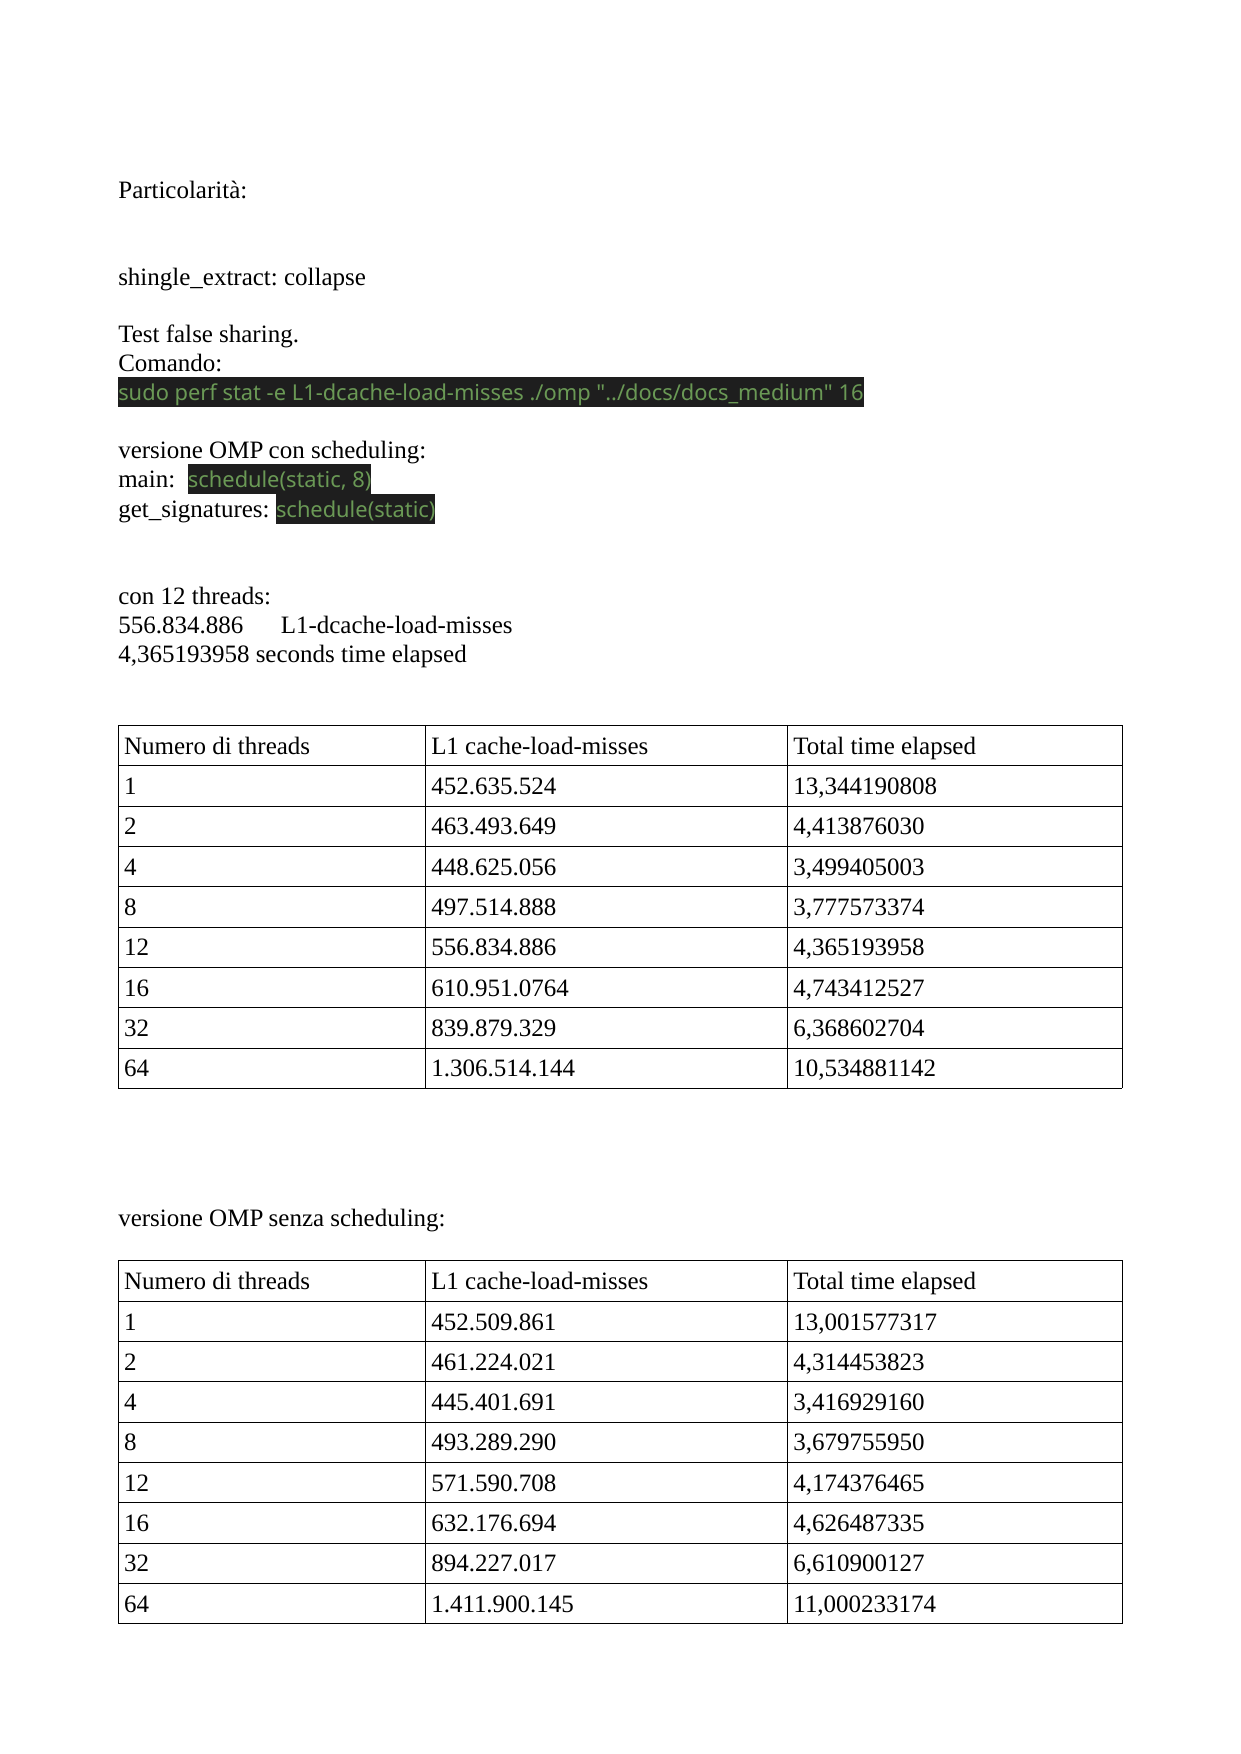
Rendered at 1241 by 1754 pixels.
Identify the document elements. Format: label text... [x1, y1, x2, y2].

table_cell 1.306.514.144 [426, 1049, 787, 1088]
text 4,365193958 seconds time elapsed [118, 639, 1122, 667]
table_header Numero di threads [119, 1261, 425, 1301]
table_cell 571.590.708 [426, 1463, 787, 1502]
table_cell 4,365193958 [788, 928, 1122, 967]
table_header L1 cache-load-misses [426, 726, 787, 765]
text versione OMP con scheduling: [118, 435, 1122, 464]
table_cell 3,416929160 [788, 1382, 1122, 1422]
table_cell 448.625.056 [426, 847, 787, 886]
table_cell 12 [119, 1463, 425, 1502]
text Comando: [118, 348, 1122, 377]
text main: schedule(static, 8) [118, 464, 1122, 494]
table_cell 632.176.694 [426, 1503, 787, 1543]
table_cell 1 [119, 1302, 425, 1341]
text versione OMP senza scheduling: [118, 1203, 1122, 1232]
text get_signatures: schedule(static) [118, 494, 1122, 524]
table_cell 64 [119, 1049, 425, 1088]
table_cell 1.411.900.145 [426, 1584, 787, 1623]
table_cell 16 [119, 1503, 425, 1543]
table_cell 32 [119, 1544, 425, 1583]
text Test false sharing. [118, 319, 1122, 348]
table_cell 497.514.888 [426, 887, 787, 927]
table_cell 2 [119, 807, 425, 846]
table_cell 463.493.649 [426, 807, 787, 846]
table_cell 12 [119, 928, 425, 967]
table_header Total time elapsed [788, 1261, 1122, 1301]
table_cell 11,000233174 [788, 1584, 1122, 1623]
table_cell 610.951.0764 [426, 968, 787, 1007]
table_header Numero di threads [119, 726, 425, 765]
table_cell 13,001577317 [788, 1302, 1122, 1341]
table_cell 4,743412527 [788, 968, 1122, 1007]
text sudo perf stat -e L1-dcache-load-misses ./omp "../docs/docs_medium" 16 [118, 377, 1122, 407]
table_cell 64 [119, 1584, 425, 1623]
table_cell 4 [119, 1382, 425, 1422]
text 556.834.886 L1-dcache-load-misses [118, 610, 1122, 639]
table_cell 4,626487335 [788, 1503, 1122, 1543]
table_cell 6,610900127 [788, 1544, 1122, 1583]
text con 12 threads: [118, 581, 1122, 610]
table_cell 3,679755950 [788, 1423, 1122, 1462]
table_cell 452.509.861 [426, 1302, 787, 1341]
table_cell 445.401.691 [426, 1382, 787, 1422]
table_cell 493.289.290 [426, 1423, 787, 1462]
table_cell 8 [119, 1423, 425, 1462]
table_cell 4 [119, 847, 425, 886]
table_cell 3,499405003 [788, 847, 1122, 886]
table_cell 452.635.524 [426, 766, 787, 806]
text shingle_extract: collapse [118, 262, 1122, 291]
table_cell 16 [119, 968, 425, 1007]
table_cell 32 [119, 1008, 425, 1047]
table_cell 4,314453823 [788, 1342, 1122, 1381]
table_header L1 cache-load-misses [426, 1261, 787, 1301]
table_cell 6,368602704 [788, 1008, 1122, 1047]
table_cell 10,534881142 [788, 1049, 1122, 1088]
table_header Total time elapsed [788, 726, 1122, 765]
table_cell 4,413876030 [788, 807, 1122, 846]
table_cell 461.224.021 [426, 1342, 787, 1381]
table_cell 1 [119, 766, 425, 806]
table_cell 894.227.017 [426, 1544, 787, 1583]
text Particolarità: [118, 176, 1122, 204]
table_cell 839.879.329 [426, 1008, 787, 1047]
table_cell 3,777573374 [788, 887, 1122, 927]
table_cell 13,344190808 [788, 766, 1122, 806]
table_cell 2 [119, 1342, 425, 1381]
table_cell 4,174376465 [788, 1463, 1122, 1502]
table_cell 8 [119, 887, 425, 927]
table_cell 556.834.886 [426, 928, 787, 967]
